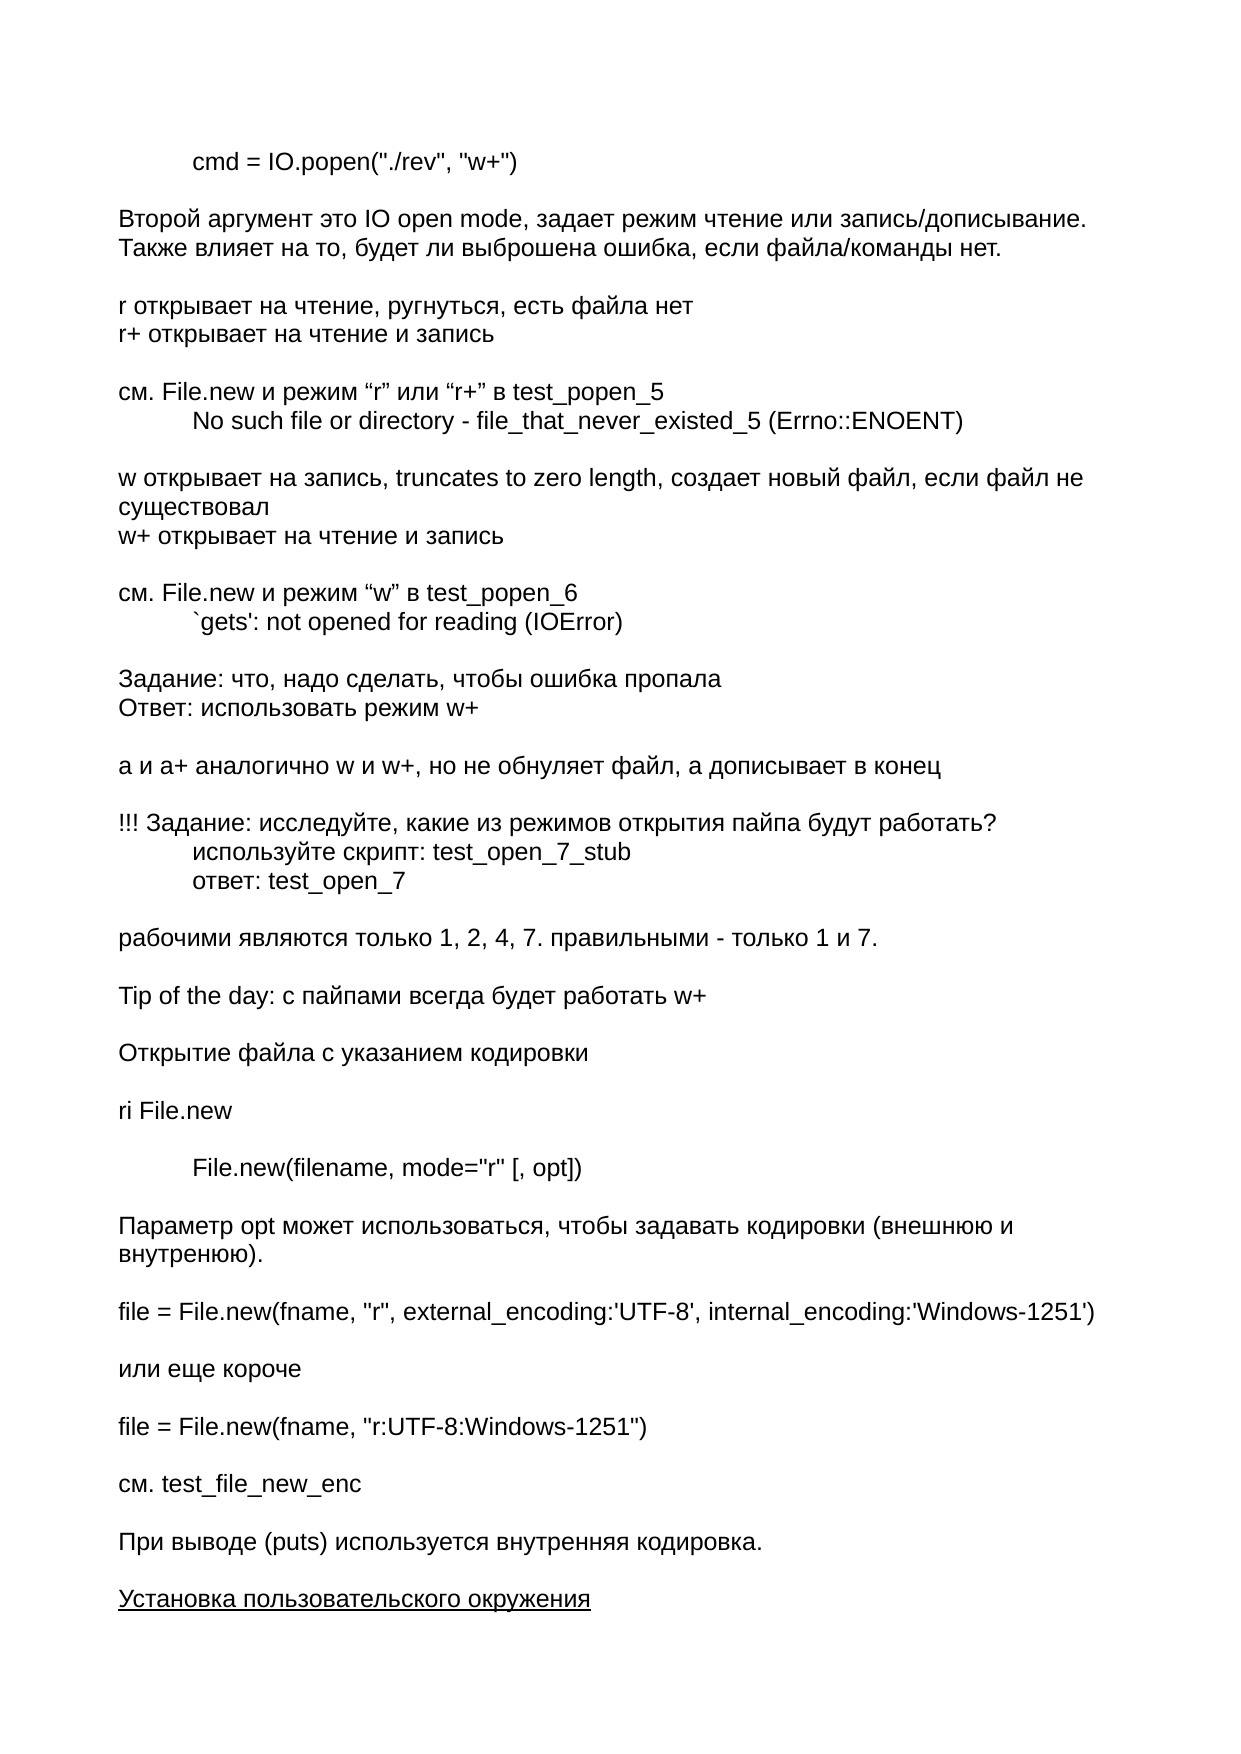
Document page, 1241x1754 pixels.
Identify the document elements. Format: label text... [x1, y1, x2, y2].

text `gets': not opened for reading (IOError) [118, 607, 1122, 636]
text !!! Задание: исследуйте, какие из режимов открытия пайпа будут работать? [118, 808, 1122, 837]
text file = File.new(fname, "r:UTF-8:Windows-1251") [118, 1412, 1122, 1441]
text No such file or directory - file_that_never_existed_5 (Errno::ENOENT) [118, 406, 1122, 434]
text ответ: test_open_7 [118, 866, 1122, 894]
text см. File.new и режим “r” или “r+” в test_popen_5 [118, 377, 1122, 406]
text a и a+ аналогично w и w+, но не обнуляет файл, а дописывает в конец [118, 751, 1122, 779]
text Второй аргумент это IO open mode, задает режим чтение или запись/дописывание. Также влияет на то, будет ли выброшена ошибка, если файла/команды нет. [118, 204, 1122, 262]
text Ответ: использовать режим w+ [118, 693, 1122, 722]
text рабочими являются только 1, 2, 4, 7. правильными - только 1 и 7. [118, 923, 1122, 952]
text ri File.new [118, 1096, 1122, 1124]
text Параметр opt может использоваться, чтобы задавать кодировки (внешнюю и внутренюю). [118, 1211, 1122, 1268]
text При выводе (puts) используется внутренняя кодировка. [118, 1527, 1122, 1556]
text r+ открывает на чтение и запись [118, 319, 1122, 348]
text см. File.new и режим “w” в test_popen_6 [118, 578, 1122, 607]
text используйте скрипт: test_open_7_stub [118, 837, 1122, 866]
text или еще короче [118, 1354, 1122, 1383]
text cmd = IO.popen("./rev", "w+") [118, 147, 1122, 176]
text Открытие файла с указанием кодировки [118, 1038, 1122, 1067]
text File.new(filename, mode="r" [, opt]) [118, 1153, 1122, 1182]
text file = File.new(fname, "r", external_encoding:'UTF-8', internal_encoding:'Windows-1251') [118, 1297, 1122, 1326]
text r открывает на чтение, ругнуться, есть файла нет [118, 291, 1122, 319]
text Задание: что, надо сделать, чтобы ошибка пропала [118, 664, 1122, 693]
text Установка пользовательского окружения [118, 1584, 1122, 1613]
text w открывает на запись, truncates to zero length, создает новый файл, если файл не существовал [118, 463, 1122, 521]
text см. test_file_new_enc [118, 1469, 1122, 1498]
text Tip of the day: с пайпами всегда будет работать w+ [118, 981, 1122, 1009]
text w+ открывает на чтение и запись [118, 521, 1122, 549]
